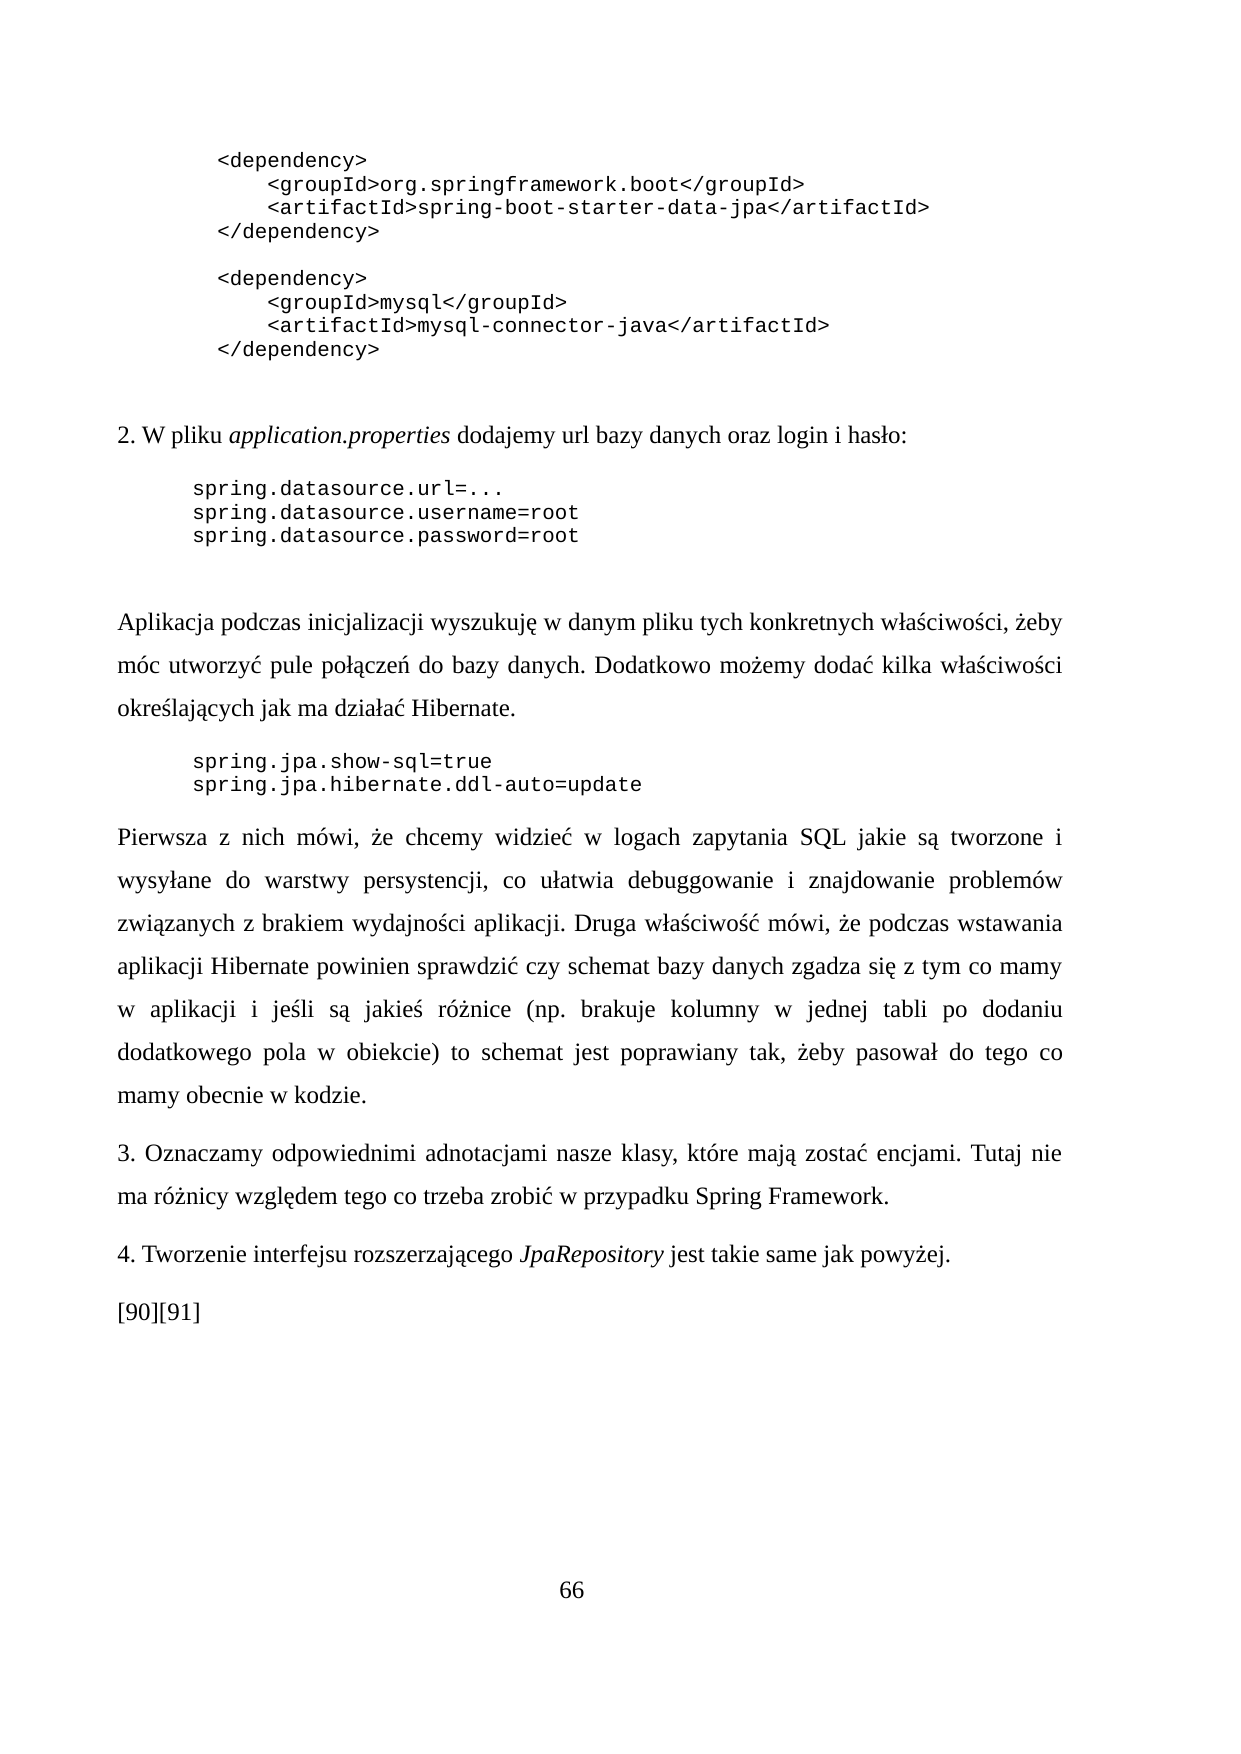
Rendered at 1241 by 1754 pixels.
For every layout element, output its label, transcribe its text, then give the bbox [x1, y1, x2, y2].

text <dependency> [117, 150, 1063, 174]
text <groupId>org.springframework.boot</groupId> [117, 174, 1063, 197]
text 4. Tworzenie interfejsu rozszerzającego JpaRepository jest takie same jak powyżej. [117, 1239, 1063, 1268]
text spring.datasource.url=... [192, 478, 1063, 502]
text <artifactId>mysql-connector-java</artifactId> [117, 316, 1063, 339]
text [90][91] [117, 1297, 1063, 1326]
text <dependency> [117, 268, 1063, 292]
text </dependency> [117, 339, 1063, 363]
text Pierwsza z nich mówi, że chcemy widzieć w logach zapytania SQL jakie są tworzone i wysyłane do warstwy persystencji, co ułatwia debuggowanie i znajdowanie problemów związanych z brakiem wydajności aplikacji. Druga właściwość mówi, że podczas wstawania aplikacji Hibernate powinien sprawdzić czy schemat bazy danych zgadza się z tym co mamy w aplikacji i jeśli są jakieś różnice (np. brakuje kolumny w jednej tabli po dodaniu dodatkowego pola w obiekcie) to schemat jest poprawiany tak, żeby pasował do tego co mamy obecnie w kodzie. [117, 822, 1063, 1109]
text <groupId>mysql</groupId> [117, 292, 1063, 316]
text spring.datasource.password=root [192, 526, 1063, 549]
text spring.jpa.show-sql=true [192, 751, 1063, 774]
text 2. W pliku application.properties dodajemy url bazy danych oraz login i hasło: [117, 421, 1063, 449]
text </dependency> [117, 221, 1063, 244]
text <artifactId>spring-boot-starter-data-jpa</artifactId> [117, 197, 1063, 221]
text 3. Oznaczamy odpowiednimi adnotacjami nasze klasy, które mają zostać encjami. Tutaj nie ma różnicy względem tego co trzeba zrobić w przypadku Spring Framework. [117, 1138, 1063, 1210]
text Aplikacja podczas inicjalizacji wyszukuję w danym pliku tych konkretnych właściwości, żeby móc utworzyć pule połączeń do bazy danych. Dodatkowo możemy dodać kilka właściwości określających jak ma działać Hibernate. [117, 607, 1063, 722]
text spring.datasource.username=root [192, 502, 1063, 526]
text spring.jpa.hibernate.ddl-auto=update [192, 774, 1063, 798]
